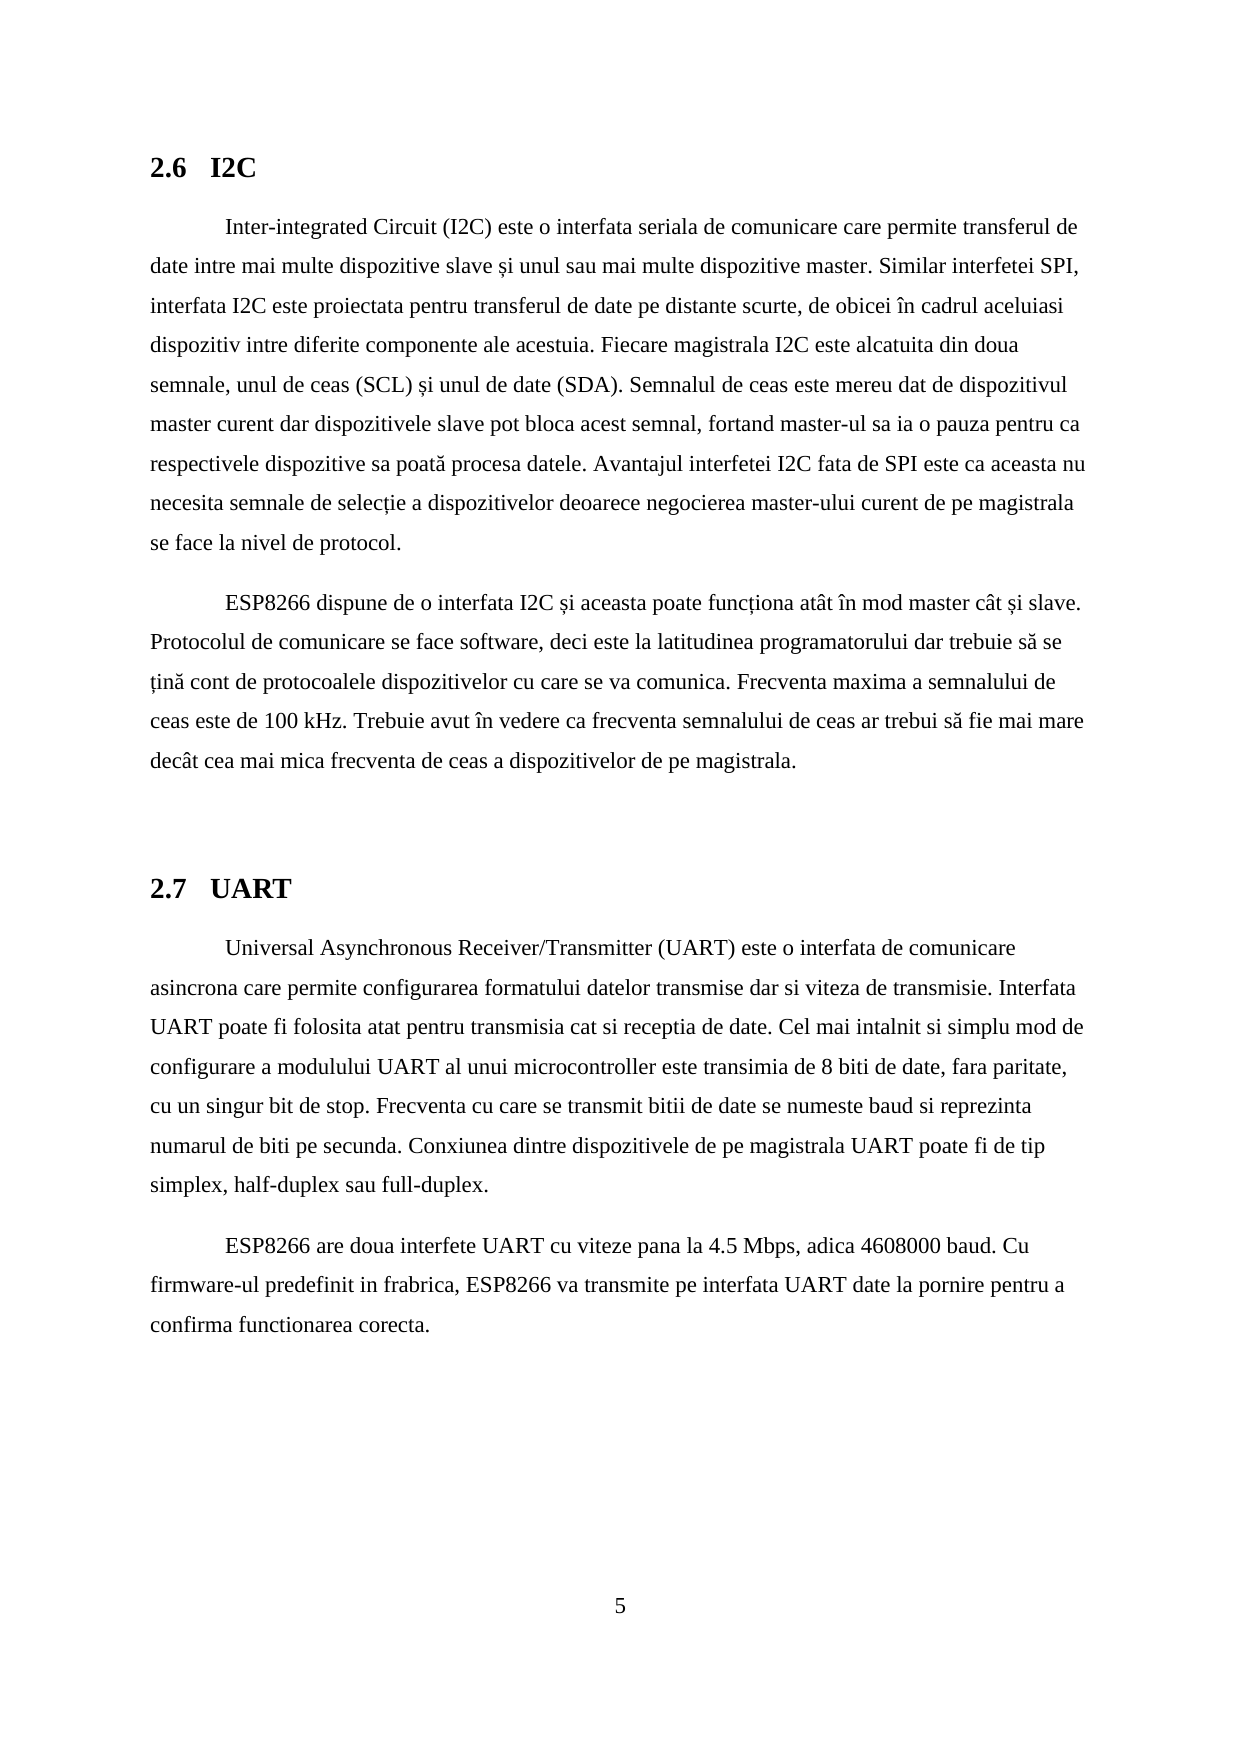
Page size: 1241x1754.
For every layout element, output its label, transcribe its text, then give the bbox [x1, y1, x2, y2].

text Inter-integrated Circuit (I2C) este o interfata seriala de comunicare care permite transferul de date intre mai multe dispozitive slave și unul sau mai multe dispozitive master. Similar interfetei SPI, interfata I2C este proiectata pentru transferul de date pe distante scurte, de obicei în cadrul aceluiasi dispozitiv intre diferite componente ale acestuia. Fiecare magistrala I2C este alcatuita din doua semnale, unul de ceas (SCL) și unul de date (SDA). Semnalul de ceas este mereu dat de dispozitivul master curent dar dispozitivele slave pot bloca acest semnal, fortand master-ul sa ia o pauza pentru ca respectivele dispozitive sa poată procesa datele. Avantajul interfetei I2C fata de SPI este ca aceasta nu necesita semnale de selecție a dispozitivelor deoarece negocierea master-ului curent de pe magistrala se face la nivel de protocol. [150, 213, 1090, 555]
text Universal Asynchronous Receiver/Transmitter (UART) este o interfata de comunicare asincrona care permite configurarea formatului datelor transmise dar si viteza de transmisie. Interfata UART poate fi folosita atat pentru transmisia cat si receptia de date. Cel mai intalnit si simplu mod de configurare a modulului UART al unui microcontroller este transimia de 8 biti de date, fara paritate, cu un singur bit de stop. Frecventa cu care se transmit bitii de date se numeste baud si reprezinta numarul de biti pe secunda. Conxiunea dintre dispozitivele de pe magistrala UART poate fi de tip simplex, half-duplex sau full-duplex. [150, 934, 1090, 1198]
text ESP8266 dispune de o interfata I2C și aceasta poate funcționa atât în mod master cât și slave. Protocolul de comunicare se face software, deci este la latitudinea programatorului dar trebuie să se țină cont de protocoalele dispozitivelor cu care se va comunica. Frecventa maxima a semnalului de ceas este de 100 kHz. Trebuie avut în vedere ca frecventa semnalului de ceas ar trebui să fie mai mare decât cea mai mica frecventa de ceas a dispozitivelor de pe magistrala. [150, 589, 1090, 773]
subtitle I2C [150, 150, 1090, 183]
text ESP8266 are doua interfete UART cu viteze pana la 4.5 Mbps, adica 4608000 baud. Cu firmware-ul predefinit in frabrica, ESP8266 va transmite pe interfata UART date la pornire pentru a confirma functionarea corecta. [150, 1232, 1090, 1337]
subtitle UART [150, 872, 1090, 905]
